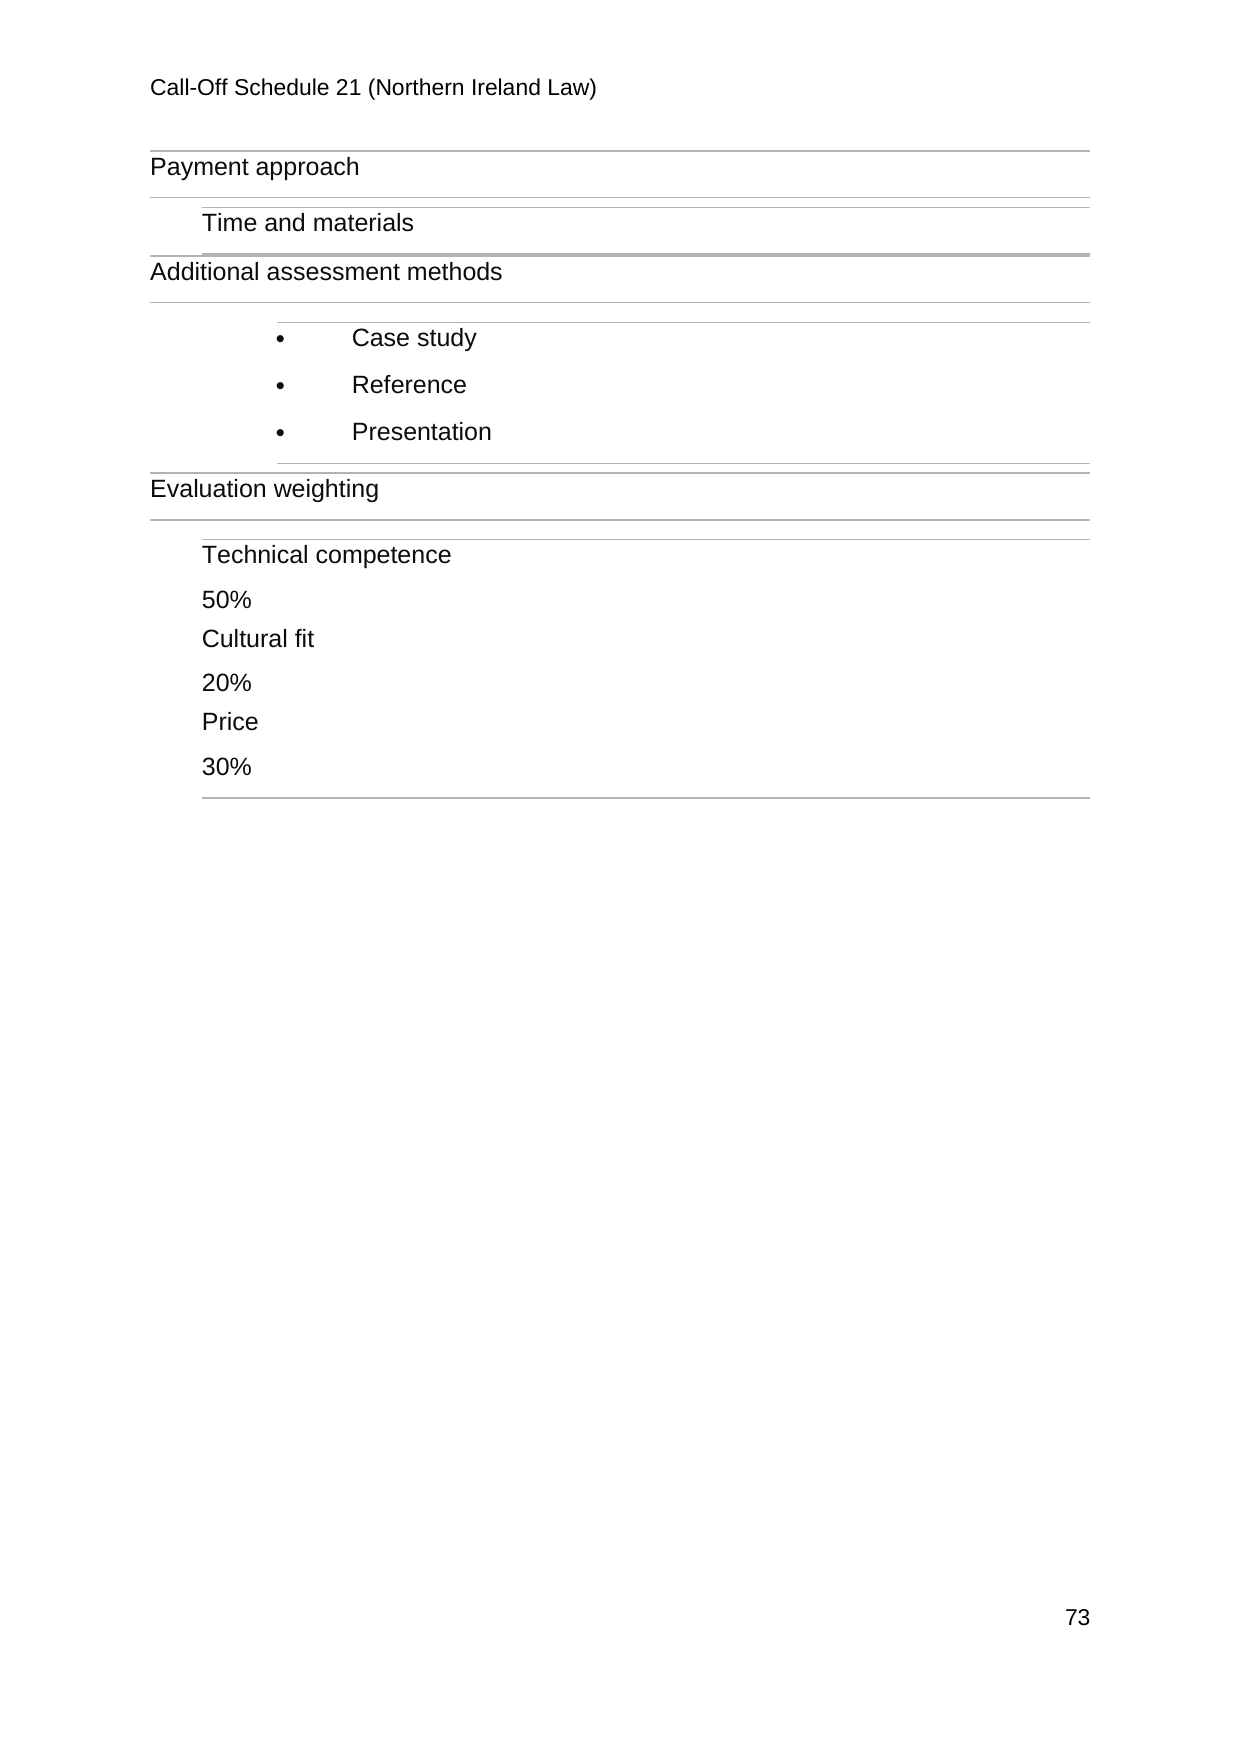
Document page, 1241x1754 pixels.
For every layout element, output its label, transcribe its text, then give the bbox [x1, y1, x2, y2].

text Technical competence [202, 540, 1090, 569]
text Time and materials [202, 208, 1090, 253]
text Cultural fit [202, 622, 1090, 653]
list Presentation [277, 416, 1090, 463]
list Case study [277, 323, 1090, 352]
text Price [202, 706, 1090, 736]
list Reference [277, 369, 1090, 399]
text Payment approach [150, 152, 1090, 197]
text 20% [202, 667, 1090, 697]
text 30% [202, 750, 1090, 797]
text Additional assessment methods [150, 257, 1090, 302]
text Evaluation weighting [150, 474, 1090, 519]
text 50% [202, 583, 1090, 613]
